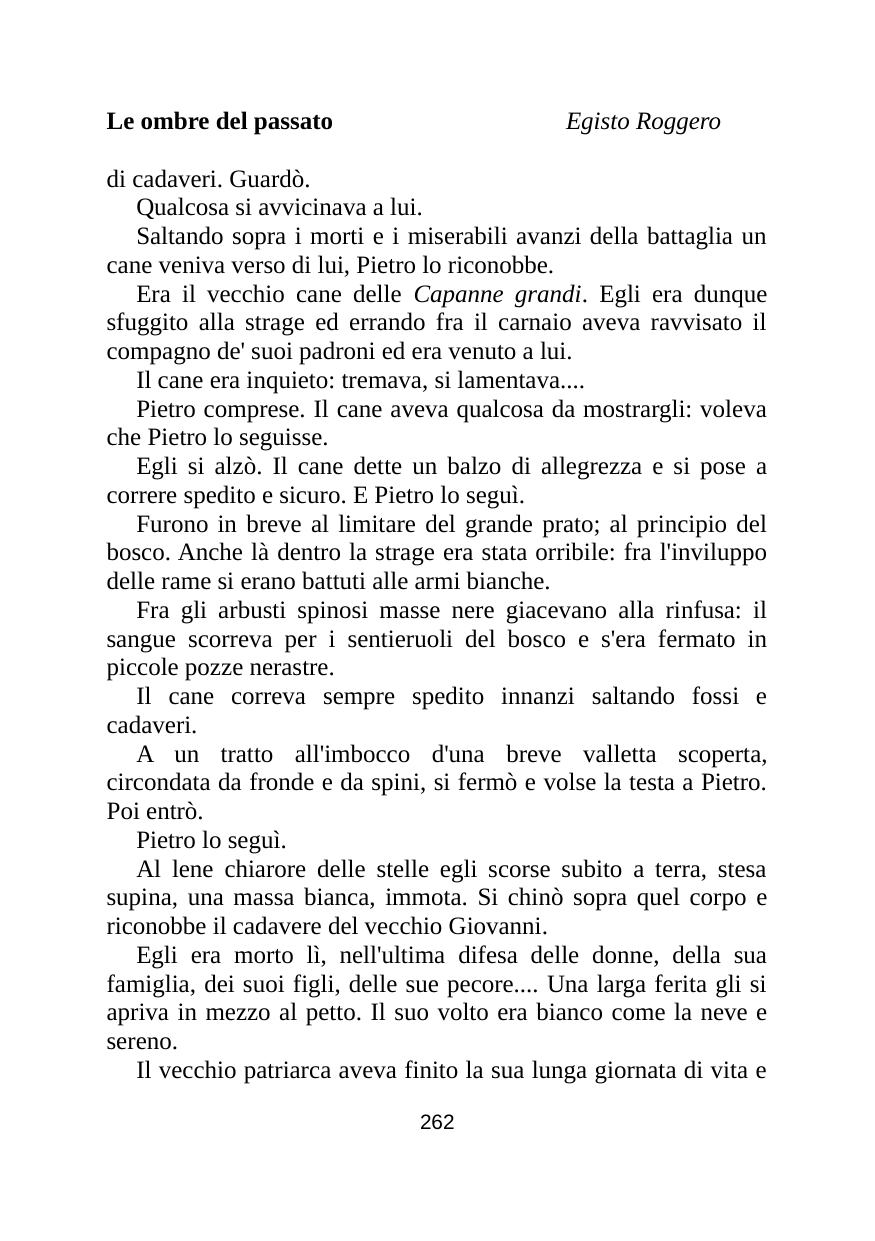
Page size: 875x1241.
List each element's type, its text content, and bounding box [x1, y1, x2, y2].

text Pietro lo seguì. [106, 825, 768, 854]
text Il vecchio patriarca aveva finito la sua lunga giornata di vita e [106, 1055, 768, 1084]
text Furono in breve al limitare del grande prato; al principio del bosco. Anche là dentro la strage era stata orribile: fra l'inviluppo delle rame si erano battuti alle armi bianche. [106, 509, 768, 595]
text Era il vecchio cane delle Capanne grandi. Egli era dunque sfuggito alla strage ed errando fra il carnaio aveva ravvisato il compagno de' suoi padroni ed era venuto a lui. [106, 279, 768, 365]
text Qualcosa si avvicinava a lui. [106, 192, 768, 221]
text Il cane era inquieto: tremava, si lamentava.... [106, 365, 768, 394]
text Egli era morto lì, nell'ultima difesa delle donne, della sua famiglia, dei suoi figli, delle sue pecore.... Una larga ferita gli si apriva in mezzo al petto. Il suo volto era bianco come la neve e sereno. [106, 940, 768, 1055]
text Pietro comprese. Il cane aveva qualcosa da mostrargli: voleva che Pietro lo seguisse. [106, 394, 768, 451]
text Al lene chiarore delle stelle egli scorse subito a terra, stesa supina, una massa bianca, immota. Si chinò sopra quel corpo e riconobbe il cadavere del vecchio Giovanni. [106, 854, 768, 940]
text A un tratto all'imbocco d'una breve valletta scoperta, circondata da fronde e da spini, si fermò e volse la testa a Pietro. Poi entrò. [106, 739, 768, 825]
text Egli si alzò. Il cane dette un balzo di allegrezza e si pose a correre spedito e sicuro. E Pietro lo seguì. [106, 451, 768, 509]
text Il cane correva sempre spedito innanzi saltando fossi e cadaveri. [106, 681, 768, 739]
text Fra gli arbusti spinosi masse nere giacevano alla rinfusa: il sangue scorreva per i sentieruoli del bosco e s'era fermato in piccole pozze nerastre. [106, 595, 768, 681]
text di cadaveri. Guardò. [106, 164, 768, 192]
text Saltando sopra i morti e i miserabili avanzi della battaglia un cane veniva verso di lui, Pietro lo riconobbe. [106, 221, 768, 279]
